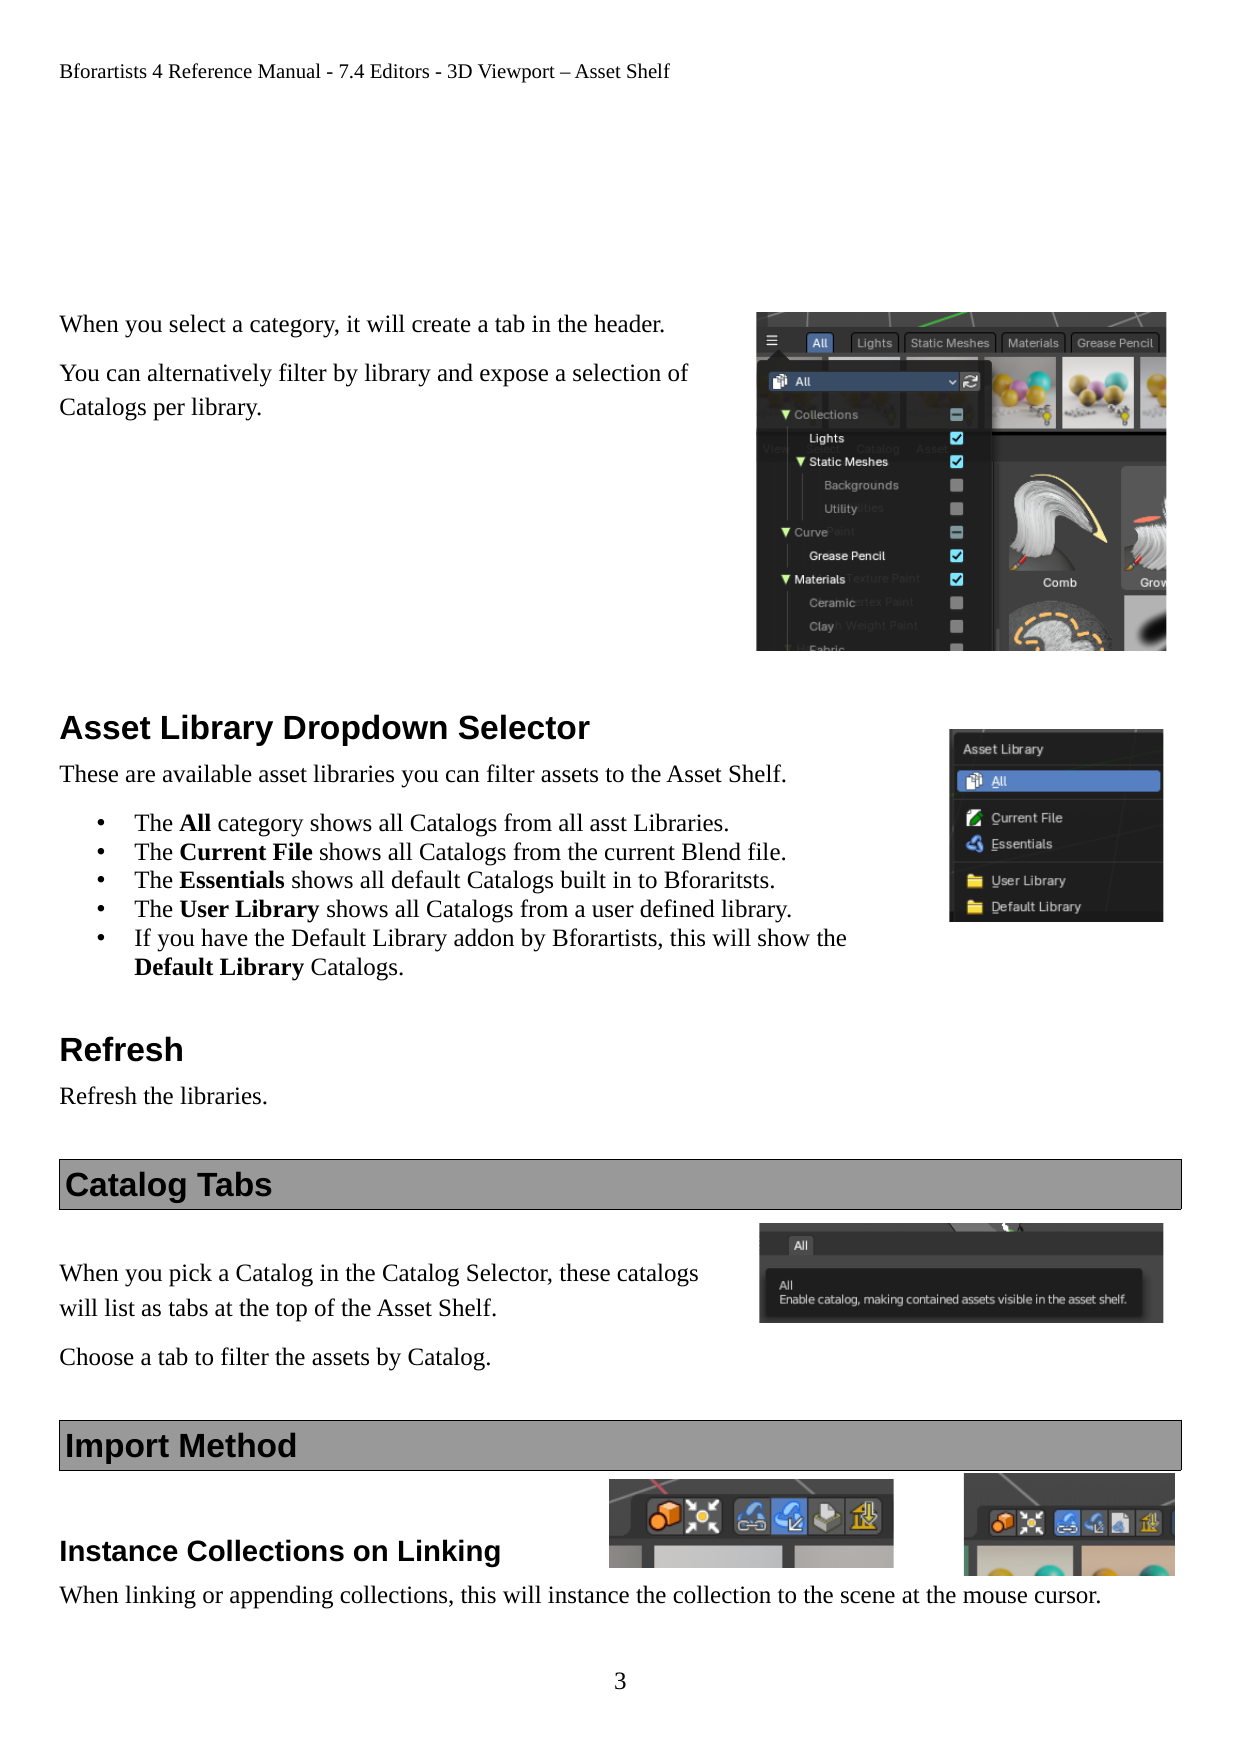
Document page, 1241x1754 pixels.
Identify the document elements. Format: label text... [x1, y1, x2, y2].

picture [949, 729, 1164, 922]
text Refresh the libraries. [59, 1081, 1181, 1110]
subtitle Asset Library Dropdown Selector [59, 708, 1181, 746]
picture [759, 1223, 1164, 1323]
table_header Catalog Tabs [60, 1160, 1181, 1209]
text When you pick a Catalog in the Catalog Selector, these catalogs will list as tabs at the top of the Asset Shelf. [59, 1258, 759, 1321]
list The Essentials shows all default Catalogs built in to Bforaritsts. [97, 865, 949, 894]
table_header Import Method [60, 1421, 1181, 1470]
subtitle Instance Collections on Linking [59, 1533, 609, 1567]
picture [756, 312, 1167, 651]
text Choose a tab to filter the assets by Catalog. [59, 1342, 1181, 1371]
text These are available asset libraries you can filter assets to the Asset Shelf. [59, 759, 949, 787]
list The User Library shows all Catalogs from a user defined library. [97, 894, 1181, 923]
subtitle Refresh [59, 1030, 1181, 1068]
list The Current File shows all Catalogs from the current Blend file. [97, 837, 949, 865]
list If you have the Default Library addon by Bforartists, this will show the Default Library Catalogs. [97, 923, 1181, 980]
text You can alternatively filter by library and expose a selection of Catalogs per library. [59, 358, 756, 421]
list The All category shows all Catalogs from all asst Libraries. [97, 808, 949, 837]
subtitle [894, 1533, 963, 1567]
picture [963, 1473, 1175, 1576]
text When you select a category, it will create a tab in the header. [59, 309, 1181, 338]
text When linking or appending collections, this will instance the collection to the scene at the mouse cursor. [59, 1580, 1181, 1608]
picture [609, 1479, 894, 1568]
